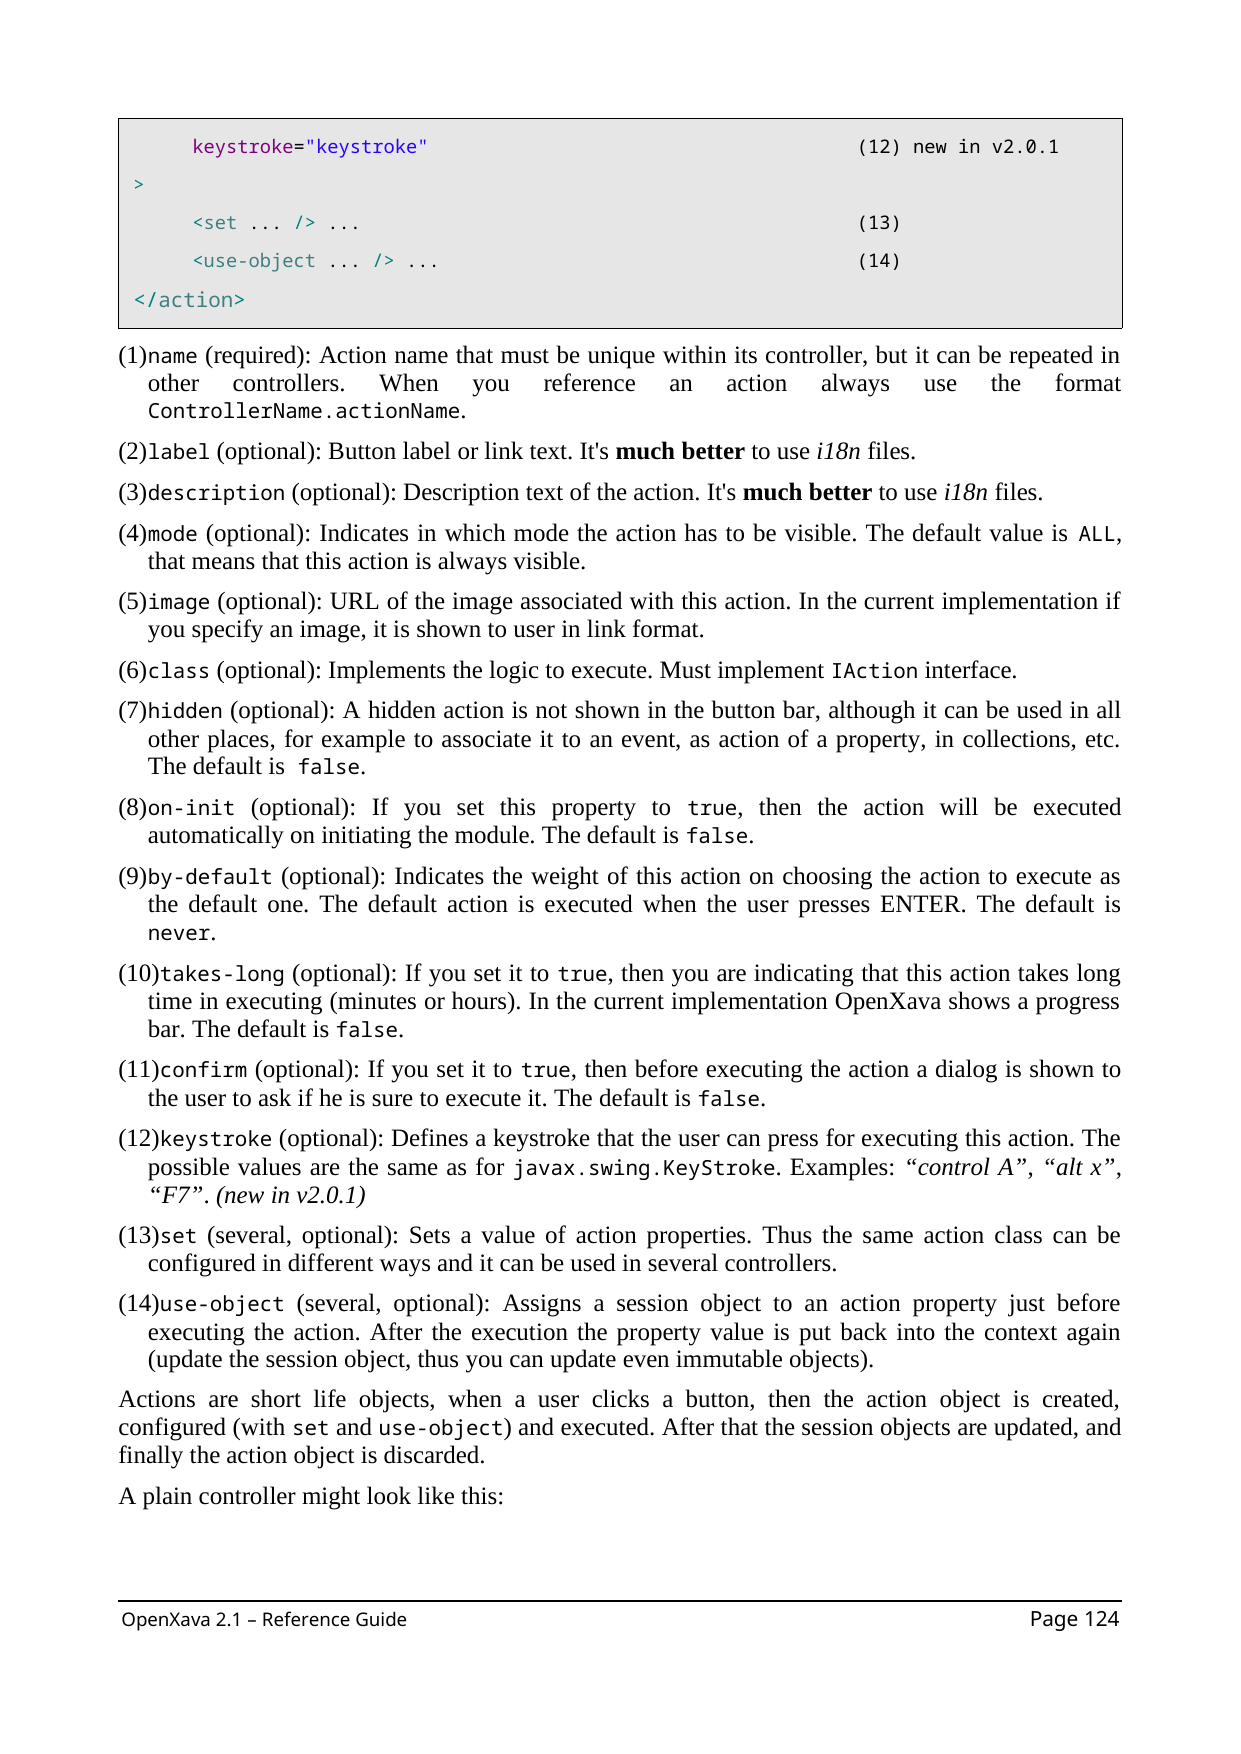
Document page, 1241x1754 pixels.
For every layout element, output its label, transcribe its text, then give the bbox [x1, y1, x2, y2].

text > [119, 156, 1122, 194]
list name (required): Action name that must be unique within its controller, but it can be repeated in other controllers. When you reference an action always use the format ControllerName.actionName. [118, 341, 1122, 425]
list use-object (several, optional): Assigns a session object to an action property just before executing the action. After the execution the property value is put back into the context again (update the session object, thus you can update even immutable objects). [118, 1289, 1122, 1373]
list mode (optional): Indicates in which mode the action has to be visible. The default value is ALL, that means that this action is always visible. [118, 519, 1122, 575]
list hidden (optional): A hidden action is not shown in the button bar, although it can be used in all other places, for example to associate it to an event, as action of a property, in collections, etc. The default is false. [118, 696, 1122, 781]
list confirm (optional): If you set it to true, then before executing the action a dialog is shown to the user to ask if he is sure to execute it. The default is false. [118, 1055, 1122, 1112]
list keystroke (optional): Defines a keystroke that the user can press for executing this action. The possible values are the same as for javax.swing.KeyStroke. Examples: “control A”, “alt x”, “F7”. (new in v2.0.1) [118, 1124, 1122, 1208]
text keystroke="keystroke" (12) new in v2.0.1 [119, 119, 1122, 156]
list description (optional): Description text of the action. It's much better to use i18n files. [118, 478, 1122, 506]
list by-default (optional): Indicates the weight of this action on choosing the action to execute as the default one. The default action is executed when the user presses ENTER. The default is never. [118, 862, 1122, 946]
list image (optional): URL of the image associated with this action. In the current implementation if you specify an image, it is shown to user in link format. [118, 587, 1122, 643]
text Actions are short life objects, when a user clicks a button, then the action object is created, configured (with set and use-object) and executed. After that the session objects are updated, and finally the action object is discarded. [118, 1386, 1122, 1469]
text <use-object ... /> ... (14) [119, 232, 1122, 270]
text <set ... /> ... (13) [119, 194, 1122, 232]
text A plain controller might look like this: [118, 1482, 1122, 1509]
list label (optional): Button label or link text. It's much better to use i18n files. [118, 437, 1122, 466]
list takes-long (optional): If you set it to true, then you are indicating that this action takes long time in executing (minutes or hours). In the current implementation OpenXava shows a progress bar. The default is false. [118, 959, 1122, 1043]
text </action> [119, 270, 1122, 328]
list set (several, optional): Sets a value of action properties. Thus the same action class can be configured in different ways and it can be used in several controllers. [118, 1221, 1122, 1277]
list class (optional): Implements the logic to execute. Must implement IAction interface. [118, 656, 1122, 684]
list on-init (optional): If you set this property to true, then the action will be executed automatically on initiating the module. The default is false. [118, 793, 1122, 849]
